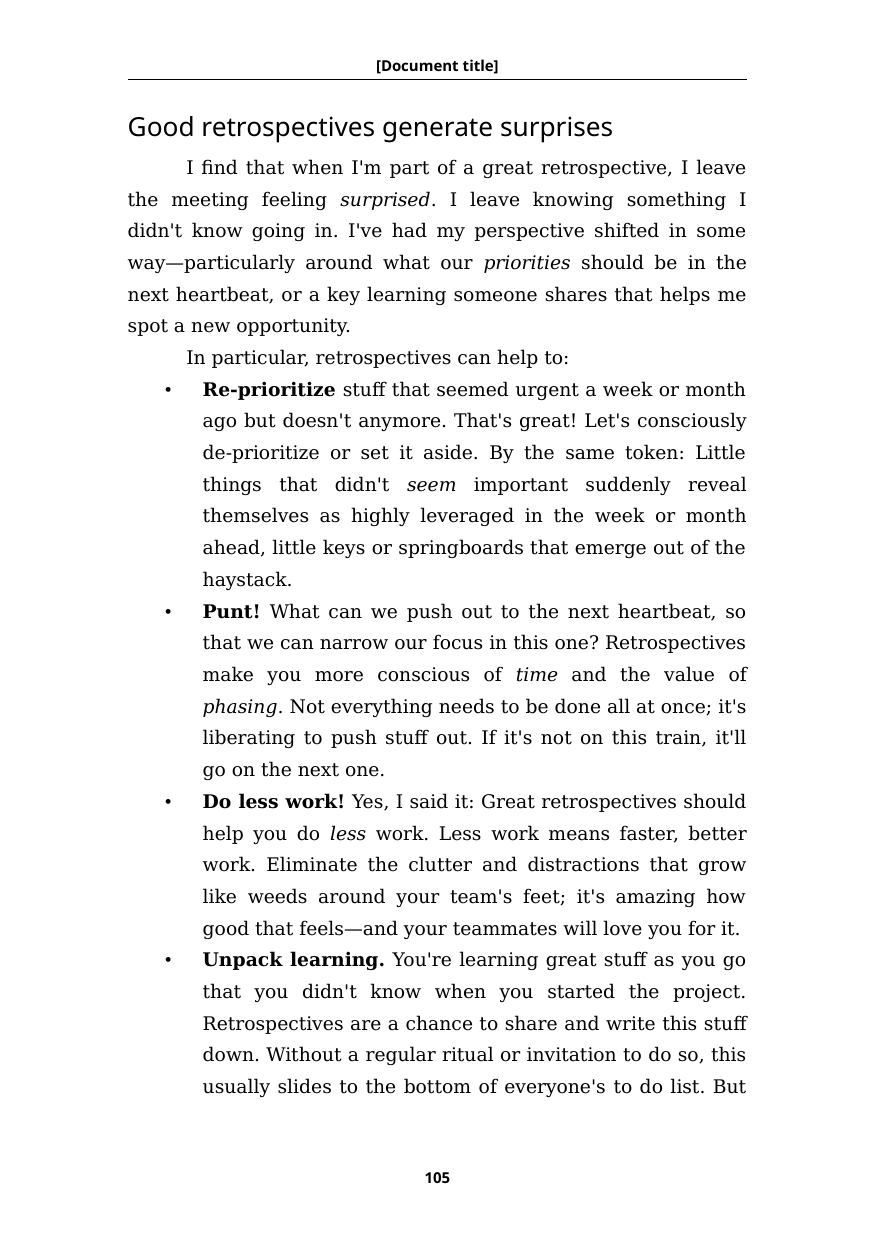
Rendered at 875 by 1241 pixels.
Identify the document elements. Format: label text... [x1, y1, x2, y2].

text I find that when I'm part of a great retrospective, I leave the meeting feeling surprised. I leave knowing something I didn't know going in. I've had my perspective shifted in some way—particularly around what our priorities should be in the next heartbeat, or a key learning someone shares that helps me spot a new opportunity. [127, 157, 747, 337]
list Unpack learning. You're learning great stuff as you go that you didn't know when you started the project. Retrospectives are a chance to share and write this stuff down. Without a regular ritual or invitation to do so, this usually slides to the bottom of everyone's to do list. But [165, 949, 747, 1098]
text In particular, retrospectives can help to: [127, 347, 747, 369]
list Do less work! Yes, I said it: Great retrospectives should help you do less work. Less work means faster, better work. Eliminate the clutter and distractions that grow like weeds around your team's feet; it's amazing how good that feels—and your teammates will love you for it. [165, 791, 747, 939]
list Punt! What can we push out to the next heartbeat, so that we can narrow our focus in this one? Retrospectives make you more conscious of time and the value of phasing. Not everything needs to be done all at once; it's liberating to push stuff out. If it's not on this train, it'll go on the next one. [165, 601, 747, 781]
subtitle Good retrospectives generate surprises [127, 109, 747, 144]
list Re-prioritize stuff that seemed urgent a week or month ago but doesn't anymore. That's great! Let's consciously de-prioritize or set it aside. By the same token: Little things that didn't seem important suddenly reveal themselves as highly leveraged in the week or month ahead, little keys or springboards that emerge out of the haystack. [165, 379, 747, 591]
